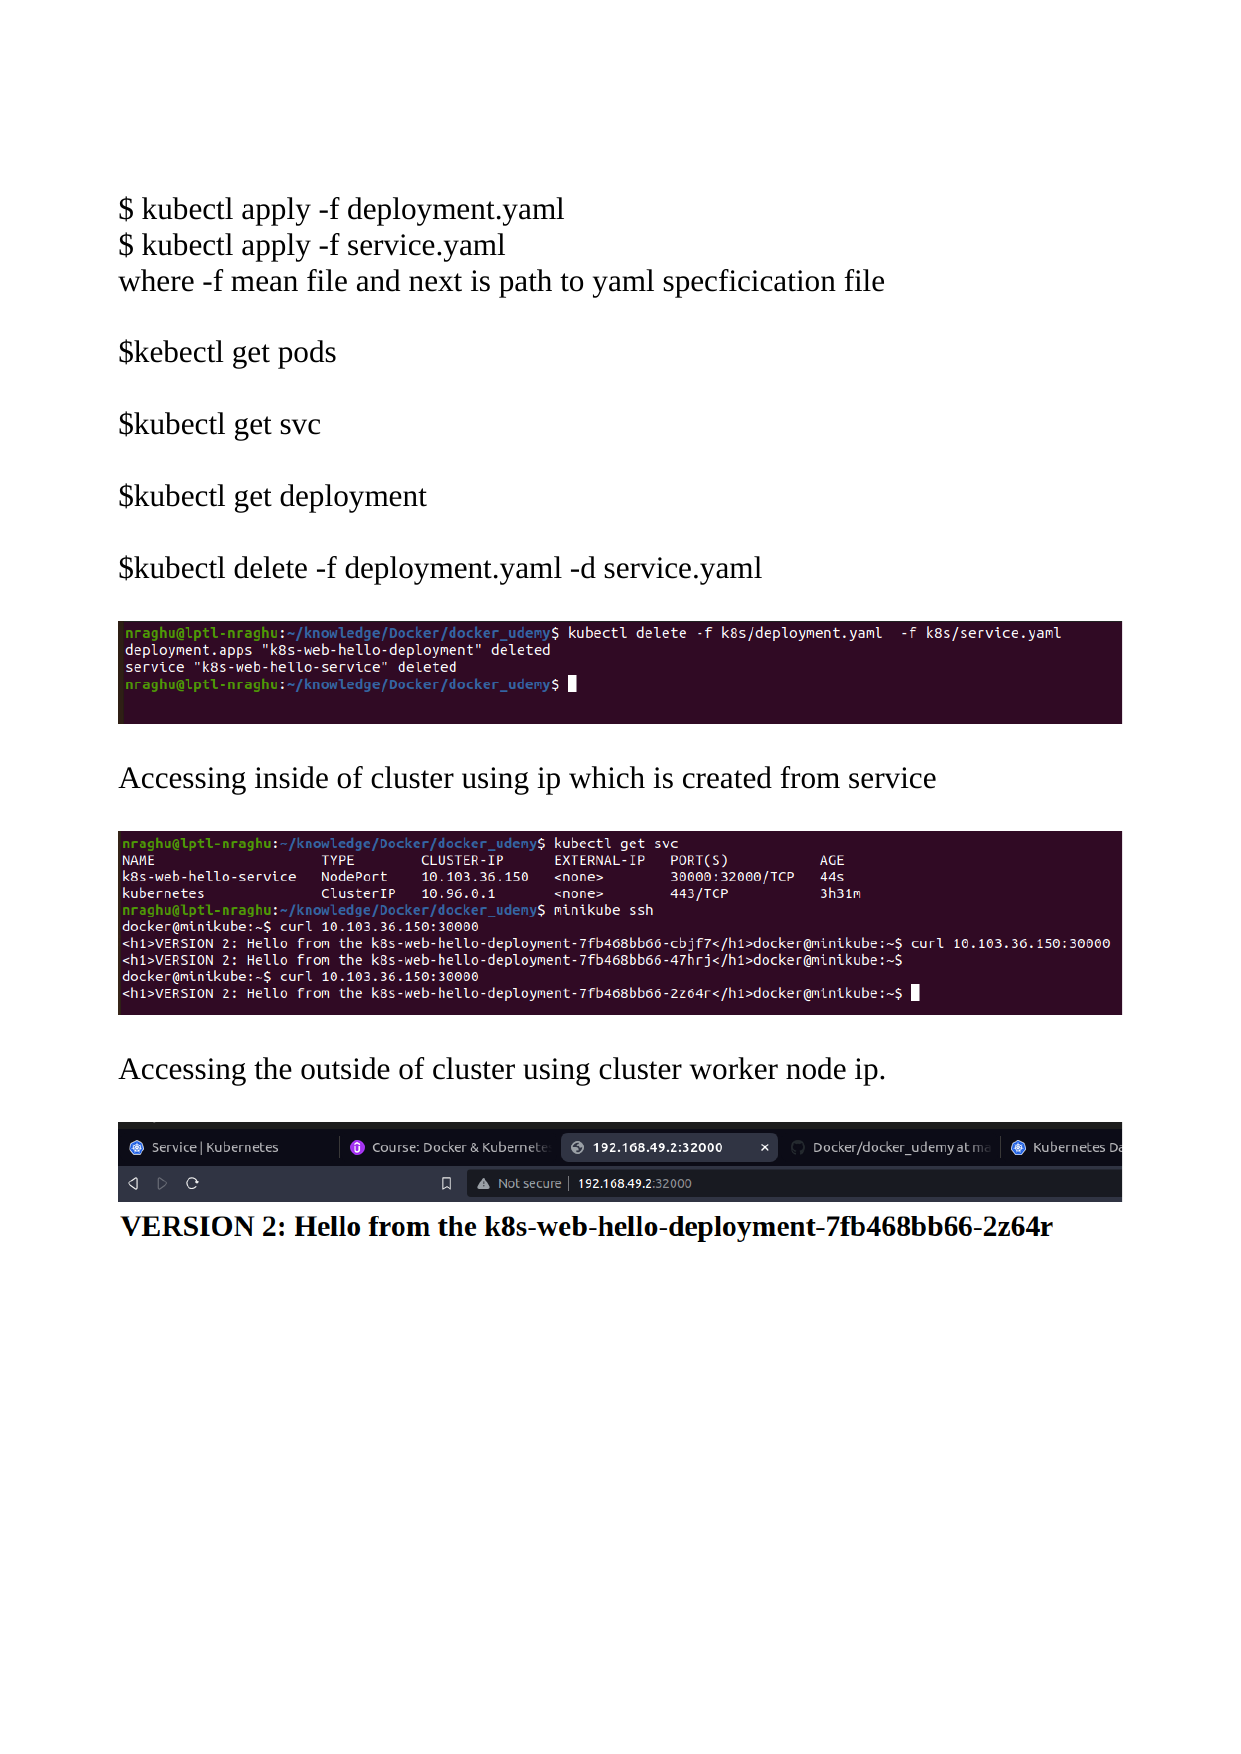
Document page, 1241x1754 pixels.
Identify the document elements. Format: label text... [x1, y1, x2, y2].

picture [118, 831, 1123, 1015]
text $ kubectl apply -f deployment.yaml [118, 190, 1122, 226]
text $kubectl get deployment [118, 477, 1122, 513]
text where -f mean file and next is path to yaml specficication file [118, 262, 1122, 298]
text $ kubectl apply -f service.yaml [118, 226, 1122, 262]
text $kubectl delete -f deployment.yaml -d service.yaml [118, 549, 1122, 585]
text Accessing inside of cluster using ip which is created from service [118, 759, 1122, 795]
text $kubectl get svc [118, 406, 1122, 442]
text Accessing the outside of cluster using cluster worker node ip. [118, 1051, 1122, 1086]
picture [118, 621, 1123, 724]
picture [118, 1122, 1123, 1454]
text $kebectl get pods [118, 334, 1122, 370]
